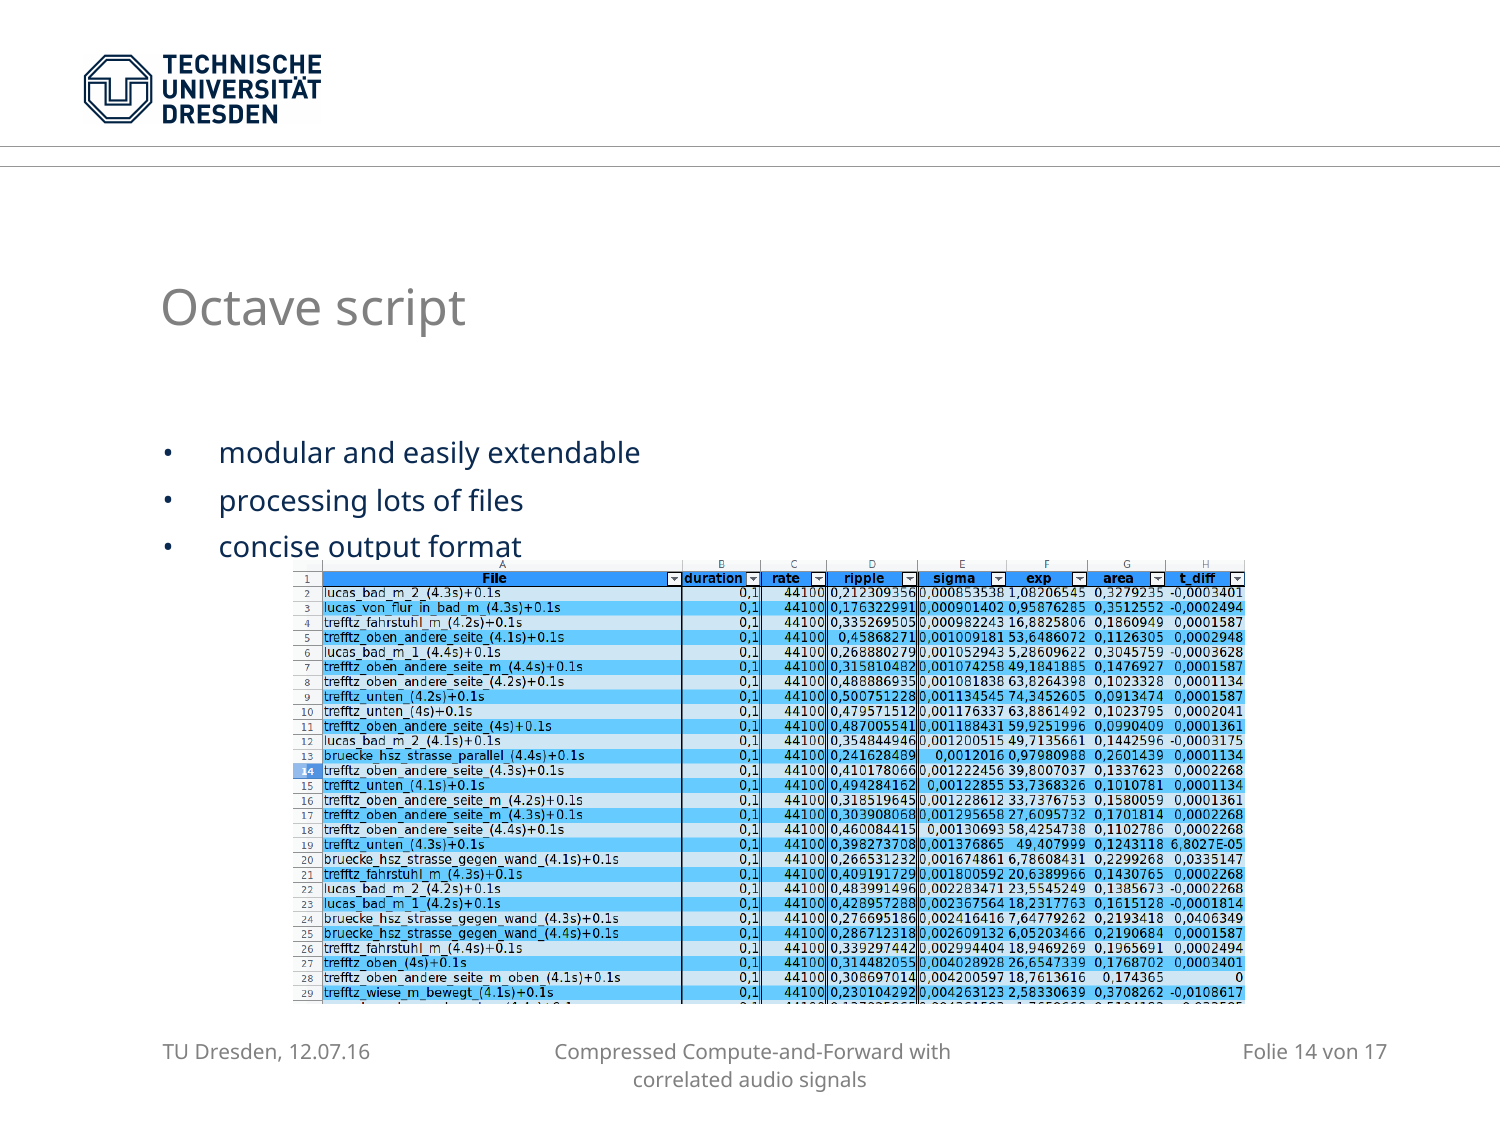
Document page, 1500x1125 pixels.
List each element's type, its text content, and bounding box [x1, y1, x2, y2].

picture [83, 54, 321, 124]
list modular and easily extendable processing lots of files concise output format [162, 425, 1388, 1093]
title Octave script [160, 238, 1392, 374]
picture [293, 560, 1245, 1004]
